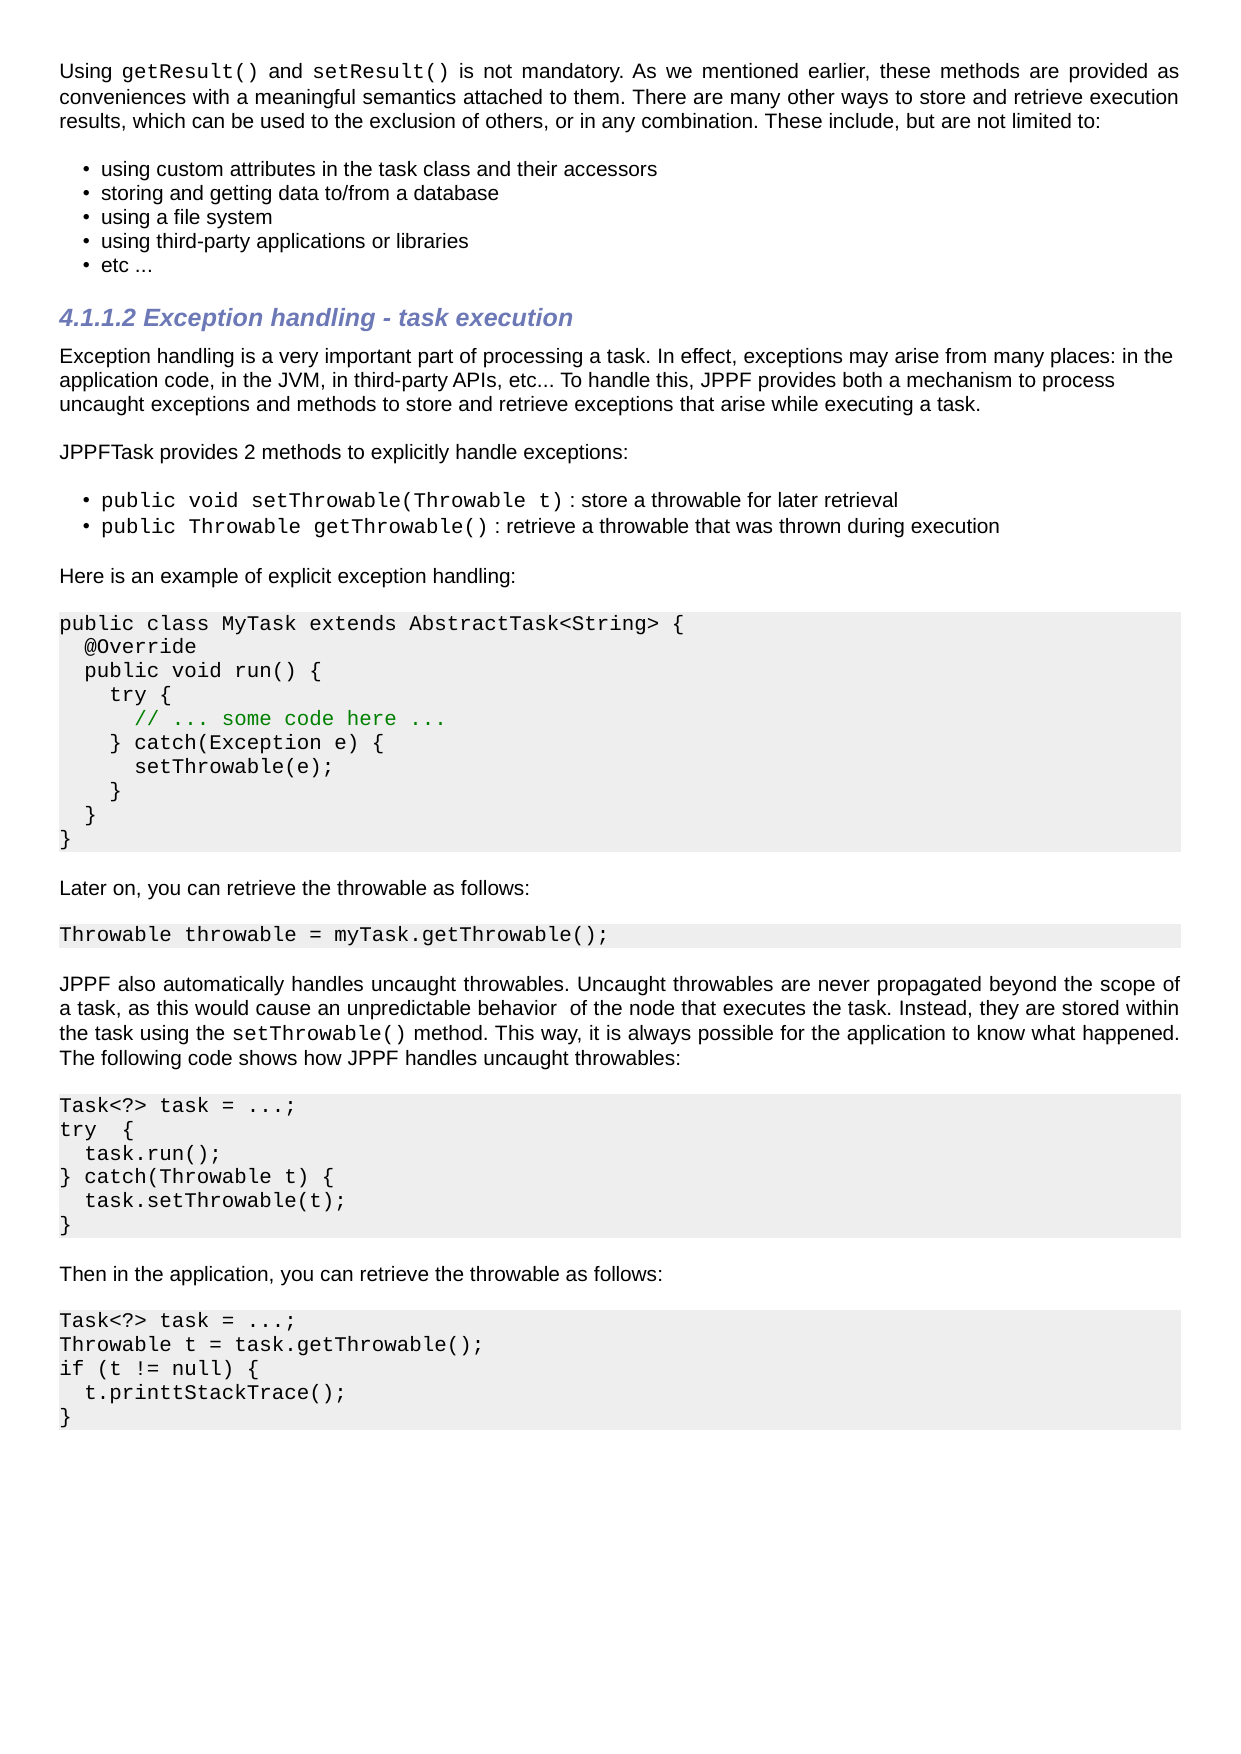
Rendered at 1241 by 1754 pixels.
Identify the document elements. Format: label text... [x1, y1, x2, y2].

text } [59, 1406, 1181, 1430]
list storing and getting data to/from a database [83, 181, 1181, 205]
list using a file system [83, 205, 1181, 229]
text task.run(); [59, 1142, 1181, 1166]
list public Throwable getThrowable() : retrieve a throwable that was thrown during execution [83, 514, 1181, 540]
text Later on, you can retrieve the throwable as follows: [59, 876, 1181, 900]
text JPPFTask provides 2 methods to explicitly handle exceptions: [59, 440, 1181, 464]
text t.printtStackTrace(); [59, 1382, 1181, 1406]
text } catch(Exception e) { [59, 732, 1181, 756]
text task.setThrowable(t); [59, 1190, 1181, 1214]
text Throwable t = task.getThrowable(); [59, 1334, 1181, 1358]
text if (t != null) { [59, 1358, 1181, 1382]
text Exception handling is a very important part of processing a task. In effect, exceptions may arise from many places: in the application code, in the JVM, in third-party APIs, etc... To handle this, JPPF provides both a mechanism to process uncaught exceptions and methods to store and retrieve exceptions that arise while executing a task. [59, 344, 1181, 416]
text Throwable throwable = myTask.getThrowable(); [59, 924, 1181, 948]
text try { [59, 1118, 1181, 1142]
text } [59, 828, 1181, 852]
list using custom attributes in the task class and their accessors [83, 157, 1181, 181]
text Then in the application, you can retrieve the throwable as follows: [59, 1262, 1181, 1286]
text } catch(Throwable t) { [59, 1166, 1181, 1190]
text } [59, 780, 1181, 804]
subtitle Exception handling - task execution [59, 302, 1181, 332]
text Here is an example of explicit exception handling: [59, 564, 1181, 588]
text Task<?> task = ...; [59, 1094, 1181, 1118]
list public void setThrowable(Throwable t) : store a throwable for later retrieval [83, 488, 1181, 514]
text } [59, 1214, 1181, 1238]
text setThrowable(e); [59, 756, 1181, 780]
text // ... some code here ... [59, 708, 1181, 732]
text JPPF also automatically handles uncaught throwables. Uncaught throwables are never propagated beyond the scope of a task, as this would cause an unpredictable behavior of the node that executes the task. Instead, they are stored within the task using the setThrowable() method. This way, it is always possible for the application to know what happened. The following code shows how JPPF handles uncaught throwables: [59, 972, 1181, 1070]
text @Override [59, 636, 1181, 660]
list using third-party applications or libraries [83, 229, 1181, 253]
text Using getResult() and setResult() is not mandatory. As we mentioned earlier, these methods are provided as conveniences with a meaningful semantics attached to them. There are many other ways to store and retrieve execution results, which can be used to the exclusion of others, or in any combination. These include, but are not limited to: [59, 59, 1181, 133]
text public class MyTask extends AbstractTask<String> { [59, 612, 1181, 636]
text } [59, 804, 1181, 828]
text public void run() { [59, 660, 1181, 684]
text Task<?> task = ...; [59, 1310, 1181, 1334]
list etc ... [83, 253, 1181, 277]
text try { [59, 684, 1181, 708]
